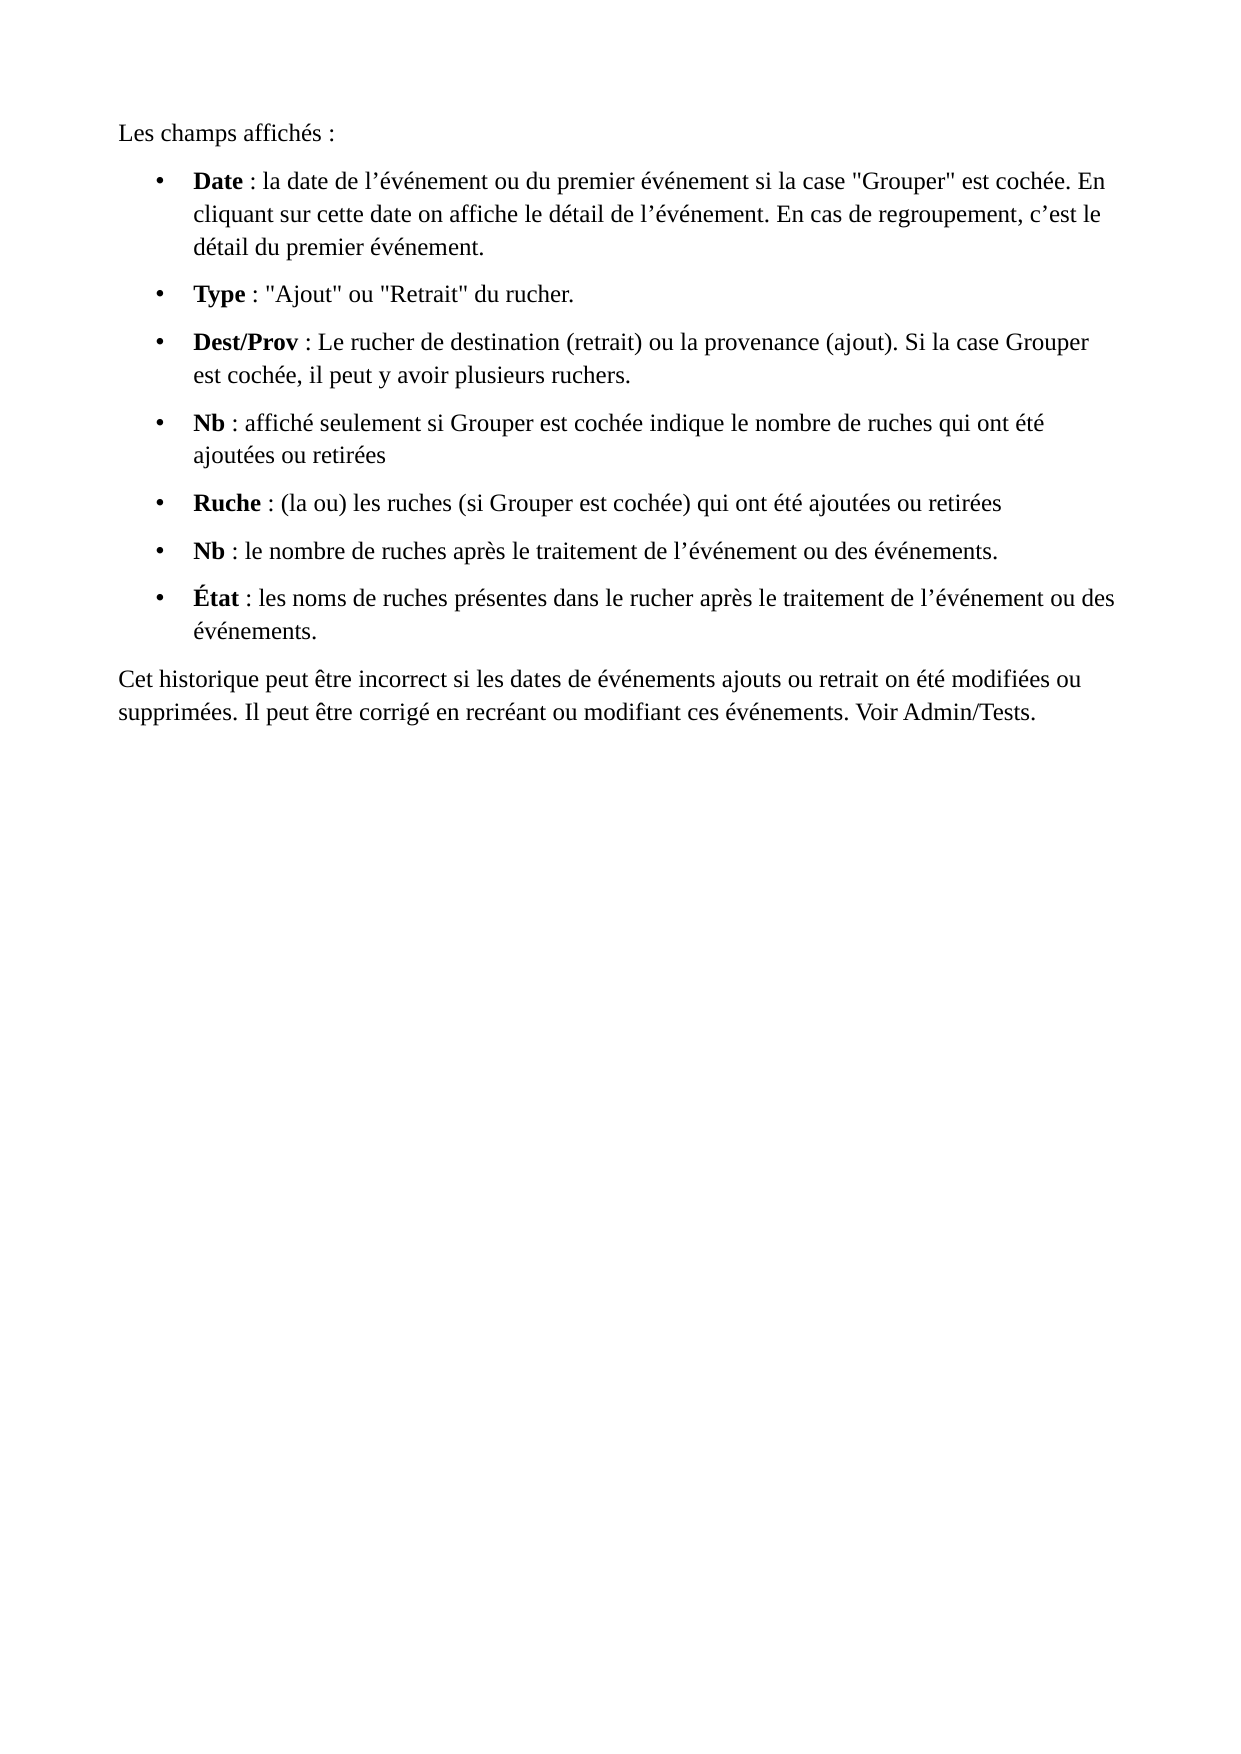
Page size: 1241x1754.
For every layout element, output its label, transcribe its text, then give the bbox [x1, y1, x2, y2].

list État : les noms de ruches présentes dans le rucher après le traitement de l’événement ou des événements. [156, 583, 1122, 645]
list Type : "Ajout" ou "Retrait" du rucher. [156, 279, 1122, 308]
list Nb : affiché seulement si Grouper est cochée indique le nombre de ruches qui ont été ajoutées ou retirées [156, 408, 1122, 469]
list Nb : le nombre de ruches après le traitement de l’événement ou des événements. [156, 536, 1122, 564]
list Date : la date de l’événement ou du premier événement si la case "Grouper" est cochée. En cliquant sur cette date on affiche le détail de l’événement. En cas de regroupement, c’est le détail du premier événement. [156, 166, 1122, 261]
text Les champs affichés : [118, 118, 1122, 147]
text Cet historique peut être incorrect si les dates de événements ajouts ou retrait on été modifiées ou supprimées. Il peut être corrigé en recréant ou modifiant ces événements. Voir Admin/Tests. [118, 664, 1122, 726]
list Ruche : (la ou) les ruches (si Grouper est cochée) qui ont été ajoutées ou retirées [156, 488, 1122, 517]
list Dest/Prov : Le rucher de destination (retrait) ou la provenance (ajout). Si la case Grouper est cochée, il peut y avoir plusieurs ruchers. [156, 327, 1122, 389]
